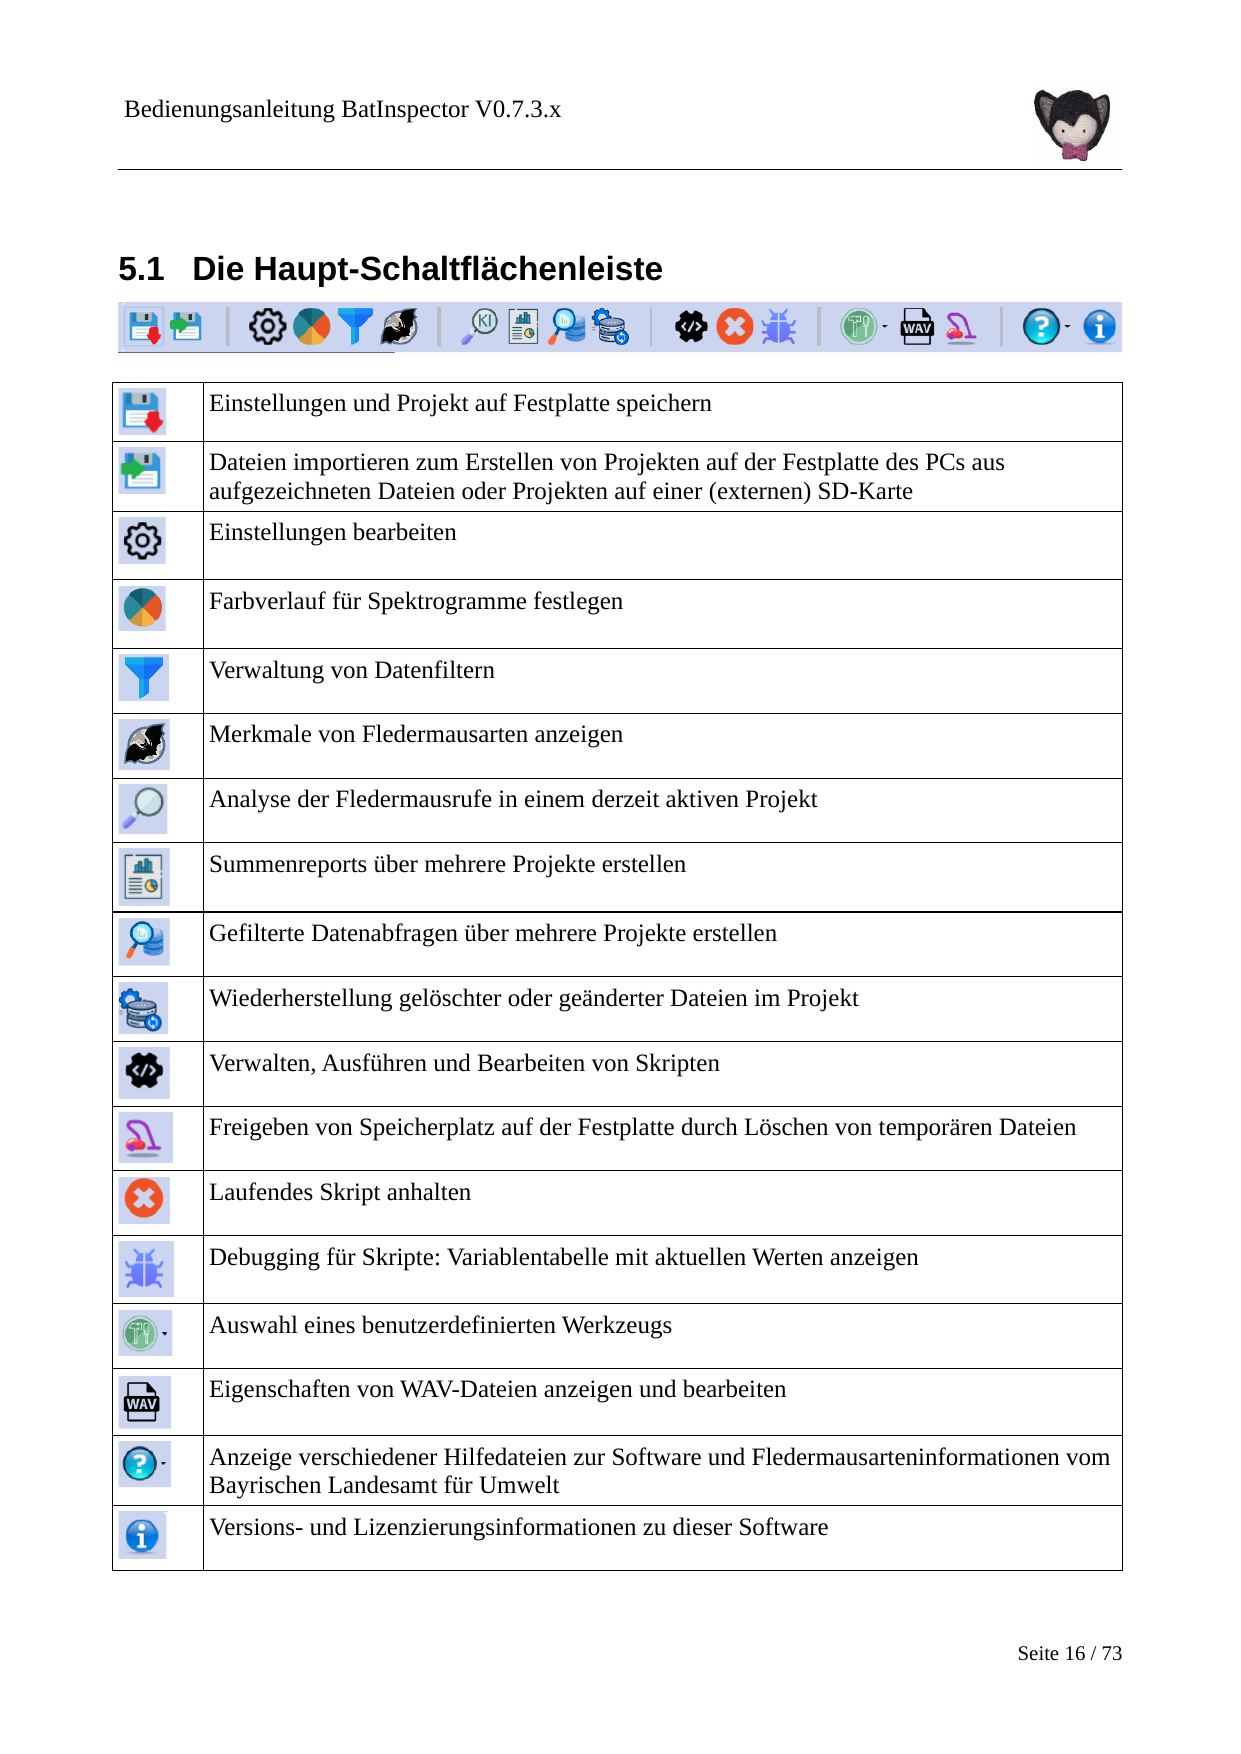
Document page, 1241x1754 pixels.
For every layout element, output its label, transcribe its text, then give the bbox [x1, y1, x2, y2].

table_cell Verwaltung von Datenfiltern [204, 649, 1122, 713]
table_cell [113, 913, 203, 976]
picture [118, 1511, 168, 1559]
table_cell [113, 843, 203, 911]
table_cell [113, 649, 203, 713]
table_cell [113, 714, 203, 777]
picture [118, 654, 169, 701]
table_cell [113, 1171, 203, 1235]
picture [118, 447, 166, 494]
picture [118, 388, 167, 435]
table_cell [113, 580, 203, 648]
table_header Einstellungen und Projekt auf Festplatte speichern [204, 383, 1122, 441]
table_cell [113, 1436, 203, 1505]
picture [118, 1112, 173, 1163]
picture [118, 517, 166, 564]
table_cell Anzeige verschiedener Hilfedateien zur Software und Fledermausarteninformationen vom Bayrischen Landesamt für Umwelt [204, 1436, 1122, 1505]
picture [118, 982, 169, 1034]
picture [118, 1309, 173, 1356]
picture [118, 1047, 170, 1099]
picture [118, 300, 1123, 353]
table_cell Debugging für Skripte: Variablentabelle mit aktuellen Werten anzeigen [204, 1236, 1122, 1303]
table_cell Wiederherstellung gelöschter oder geänderter Dateien im Projekt [204, 977, 1122, 1041]
table_cell Eigenschaften von WAV-Dateien anzeigen und bearbeiten [204, 1369, 1122, 1435]
picture [1030, 80, 1119, 169]
picture [118, 1441, 171, 1488]
picture [118, 918, 170, 966]
table_cell [113, 512, 203, 579]
table_cell Gefilterte Datenabfragen über mehrere Projekte erstellen [204, 913, 1122, 976]
picture [118, 586, 166, 631]
subtitle Die Haupt-Schaltflächenleiste [118, 249, 1122, 288]
table_cell Summenreports über mehrere Projekte erstellen [204, 843, 1122, 911]
table_header [113, 383, 203, 441]
picture [118, 784, 168, 834]
table_cell [113, 977, 203, 1041]
table_cell [113, 1236, 203, 1303]
picture [118, 1241, 174, 1298]
table_cell [113, 442, 203, 511]
picture [118, 1374, 172, 1429]
table_cell [113, 1506, 203, 1569]
table_cell Versions- und Lizenzierungsinformationen zu dieser Software [204, 1506, 1122, 1569]
table_cell Einstellungen bearbeiten [204, 512, 1122, 579]
table_cell [113, 1304, 203, 1368]
table_cell [113, 1042, 203, 1106]
table_cell Farbverlauf für Spektrogramme festlegen [204, 580, 1122, 648]
table_cell [113, 1107, 203, 1170]
table_cell [113, 779, 203, 842]
table_cell Analyse der Fledermausrufe in einem derzeit aktiven Projekt [204, 779, 1122, 842]
picture [118, 719, 170, 770]
table_cell Laufendes Skript anhalten [204, 1171, 1122, 1235]
table_cell Freigeben von Speicherplatz auf der Festplatte durch Löschen von temporären Dateien [204, 1107, 1122, 1170]
picture [118, 1177, 170, 1224]
table_cell Dateien importieren zum Erstellen von Projekten auf der Festplatte des PCs aus aufgezeichneten Dateien oder Projekten auf einer (externen) SD-Karte [204, 442, 1122, 511]
picture [118, 848, 170, 906]
table_cell [113, 1369, 203, 1435]
table_cell Verwalten, Ausführen und Bearbeiten von Skripten [204, 1042, 1122, 1106]
table_cell Auswahl eines benutzerdefinierten Werkzeugs [204, 1304, 1122, 1368]
table_cell Merkmale von Fledermausarten anzeigen [204, 714, 1122, 777]
